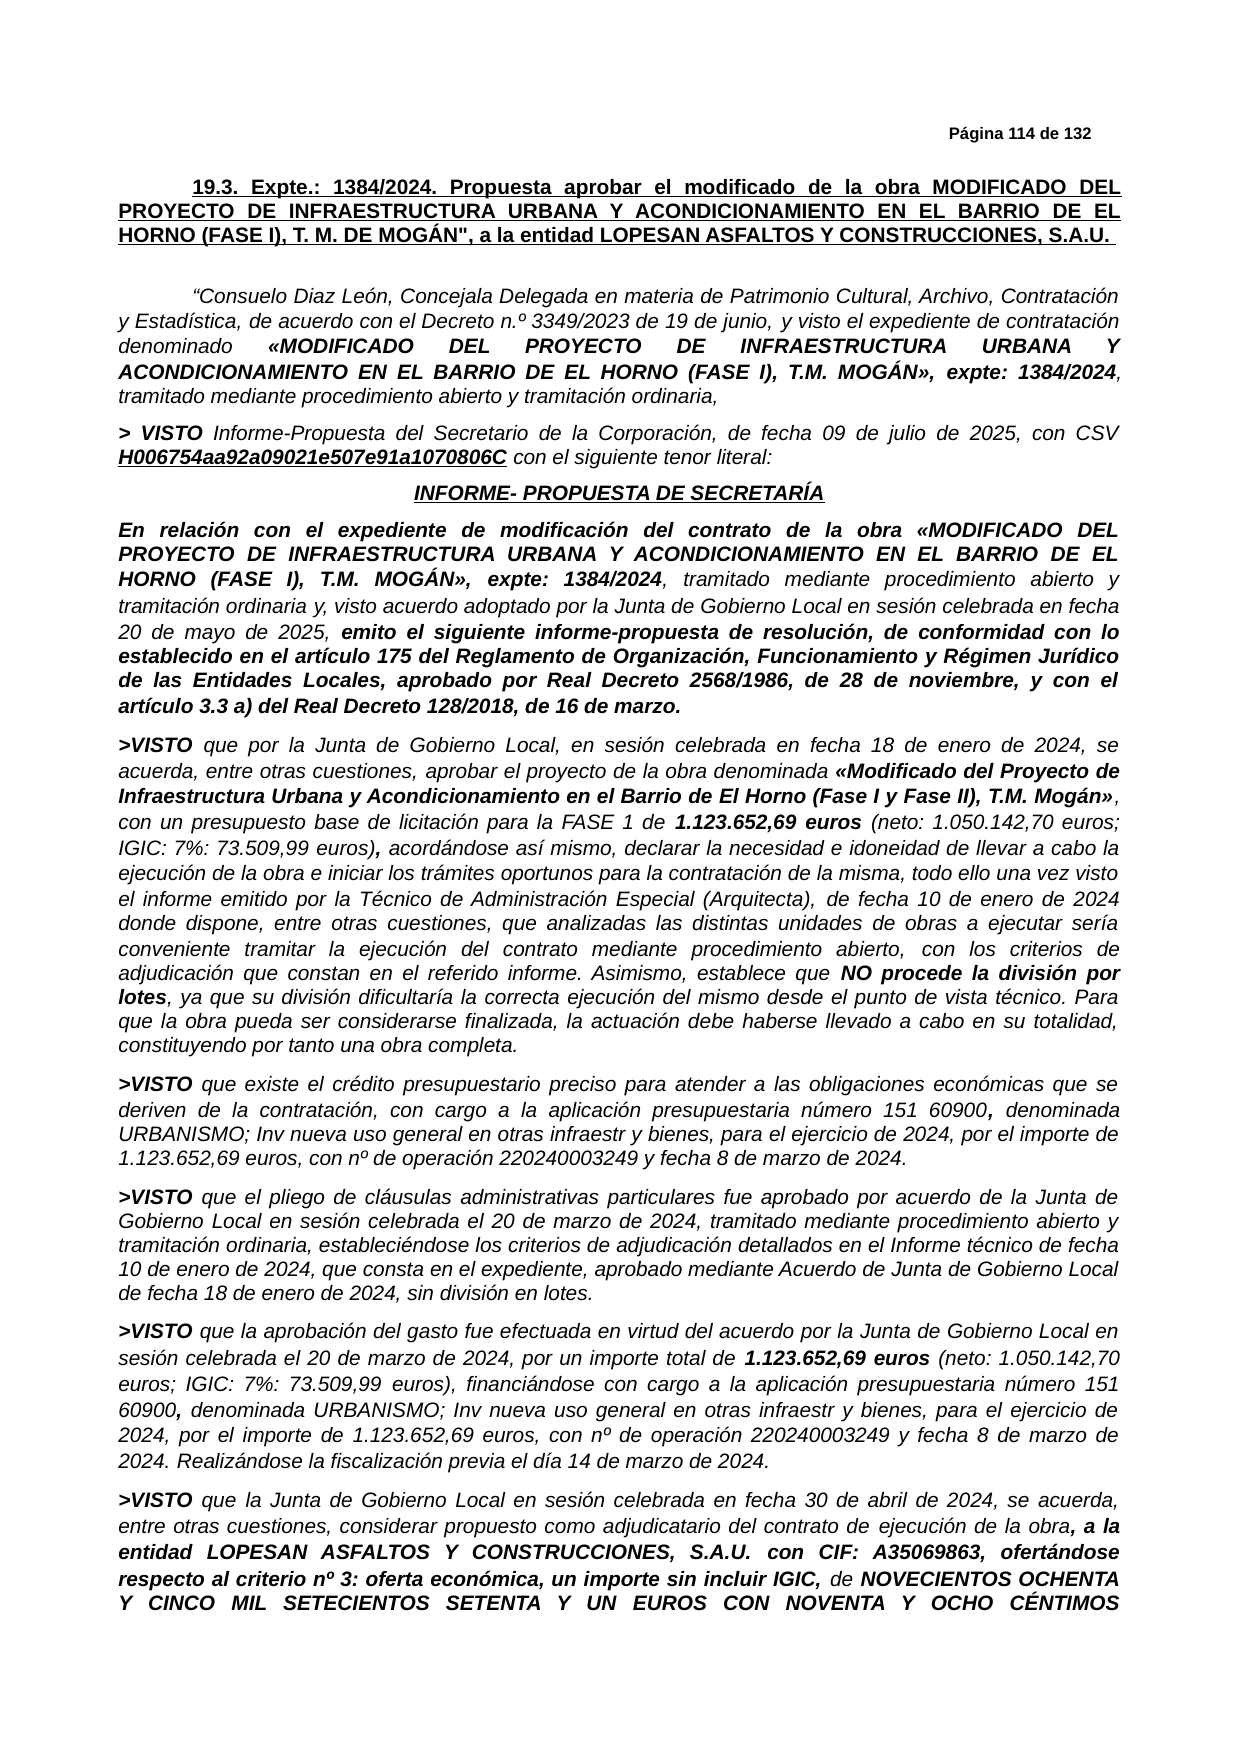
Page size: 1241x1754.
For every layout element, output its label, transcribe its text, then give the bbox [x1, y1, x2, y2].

text >VISTO que por la Junta de Gobierno Local, en sesión celebrada en fecha 18 de enero de 2024, se acuerda, entre otras cuestiones, aprobar el proyecto de la obra denominada «Modificado del Proyecto de Infraestructura Urbana y Acondicionamiento en el Barrio de El Horno (Fase I y Fase II), T.M. Mogán», con un presupuesto base de licitación para la FASE 1 de 1.123.652,69 euros (neto: 1.050.142,70 euros; IGIC: 7%: 73.509,99 euros), acordándose así mismo, declarar la necesidad e idoneidad de llevar a cabo la ejecución de la obra e iniciar los trámites oportunos para la contratación de la misma, todo ello una vez visto el informe emitido por la Técnico de Administración Especial (Arquitecta), de fecha 10 de enero de 2024 donde dispone, entre otras cuestiones, que analizadas las distintas unidades de obras a ejecutar sería conveniente tramitar la ejecución del contrato mediante procedimiento abierto, con los criterios de adjudicación que constan en el referido informe. Asimismo, establece que NO procede la división por lotes, ya que su división dificultaría la correcta ejecución del mismo desde el punto de vista técnico. Para que la obra pueda ser considerarse finalizada, la actuación debe haberse llevado a cabo en su totalidad, constituyendo por tanto una obra completa. [118, 731, 1122, 1057]
text 19.3. Expte.: 1384/2024. Propuesta aprobar el modificado de la obra MODIFICADO DEL PROYECTO DE INFRAESTRUCTURA URBANA Y ACONDICIONAMIENTO EN EL BARRIO DE EL HORNO (FASE I), T. M. DE MOGÁN", a la entidad LOPESAN ASFALTOS Y CONSTRUCCIONES, S.A.U. [118, 175, 1122, 247]
text INFORME- PROPUESTA DE SECRETARÍA [118, 481, 1122, 505]
text >VISTO que el pliego de cláusulas administrativas particulares fue aprobado por acuerdo de la Junta de Gobierno Local en sesión celebrada el 20 de marzo de 2024, tramitado mediante procedimiento abierto y tramitación ordinaria, estableciéndose los criterios de adjudicación detallados en el Informe técnico de fecha 10 de enero de 2024, que consta en el expediente, aprobado mediante Acuerdo de Junta de Gobierno Local de fecha 18 de enero de 2024, sin división en lotes. [118, 1183, 1122, 1305]
text >VISTO que la aprobación del gasto fue efectuada en virtud del acuerdo por la Junta de Gobierno Local en sesión celebrada el 20 de marzo de 2024, por un importe total de 1.123.652,69 euros (neto: 1.050.142,70 euros; IGIC: 7%: 73.509,99 euros), financiándose con cargo a la aplicación presupuestaria número 151 60900, denominada URBANISMO; Inv nueva uso general en otras infraestr y bienes, para el ejercicio de 2024, por el importe de 1.123.652,69 euros, con nº de operación 220240003249 y fecha 8 de marzo de 2024. Realizándose la fiscalización previa el día 14 de marzo de 2024. [118, 1317, 1122, 1473]
text >VISTO que la Junta de Gobierno Local en sesión celebrada en fecha 30 de abril de 2024, se acuerda, entre otras cuestiones, considerar propuesto como adjudicatario del contrato de ejecución de la obra, a la entidad LOPESAN ASFALTOS Y CONSTRUCCIONES, S.A.U. con CIF: A35069863, ofertándose respecto al criterio nº 3: oferta económica, un importe sin incluir IGIC, de NOVECIENTOS OCHENTA Y CINCO MIL SETECIENTOS SETENTA Y UN EUROS CON NOVENTA Y OCHO CÉNTIMOS [118, 1486, 1122, 1615]
text >VISTO que existe el crédito presupuestario preciso para atender a las obligaciones económicas que se deriven de la contratación, con cargo a la aplicación presupuestaria número 151 60900, denominada URBANISMO; Inv nueva uso general en otras infraestr y bienes, para el ejercicio de 2024, por el importe de 1.123.652,69 euros, con nº de operación 220240003249 y fecha 8 de marzo de 2024. [118, 1069, 1122, 1170]
text > VISTO Informe-Propuesta del Secretario de la Corporación, de fecha 09 de julio de 2025, con CSV H006754aa92a09021e507e91a1070806C con el siguiente tenor literal: [118, 421, 1122, 468]
text “Consuelo Diaz León, Concejala Delegada en materia de Patrimonio Cultural, Archivo, Contratación y Estadística, de acuerdo con el Decreto n.º 3349/2023 de 19 de junio, y visto el expediente de contratación denominado «MODIFICADO DEL PROYECTO DE INFRAESTRUCTURA URBANA Y ACONDICIONAMIENTO EN EL BARRIO DE EL HORNO (FASE I), T.M. MOGÁN», expte: 1384/2024, tramitado mediante procedimiento abierto y tramitación ordinaria, [118, 283, 1122, 408]
text En relación con el expediente de modificación del contrato de la obra «MODIFICADO DEL PROYECTO DE INFRAESTRUCTURA URBANA Y ACONDICIONAMIENTO EN EL BARRIO DE EL HORNO (FASE I), T.M. MOGÁN», expte: 1384/2024, tramitado mediante procedimiento abierto y tramitación ordinaria y, visto acuerdo adoptado por la Junta de Gobierno Local en sesión celebrada en fecha 20 de mayo de 2025, emito el siguiente informe-propuesta de resolución, de conformidad con lo establecido en el artículo 175 del Reglamento de Organización, Funcionamiento y Régimen Jurídico de las Entidades Locales, aprobado por Real Decreto 2568/1986, de 28 de noviembre, y con el artículo 3.3 a) del Real Decreto 128/2018, de 16 de marzo. [118, 517, 1122, 719]
